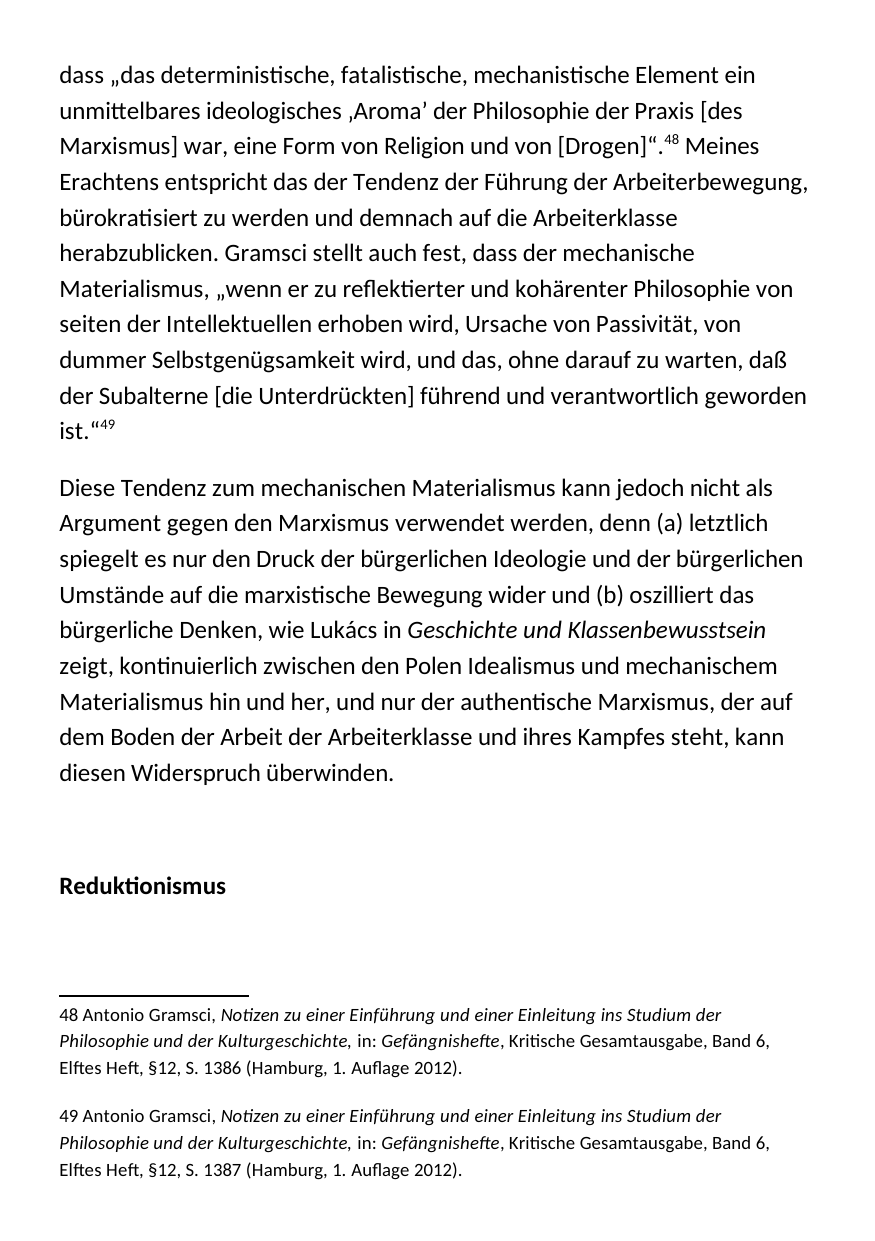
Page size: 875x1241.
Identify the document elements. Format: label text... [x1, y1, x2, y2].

text Diese Tendenz zum mechanischen Materialismus kann jedoch nicht als Argument gegen den Marxismus verwendet werden, denn (a) letztlich spiegelt es nur den Druck der bürgerlichen Ideologie und der bürgerlichen Umstände auf die marxistische Bewegung wider und (b) oszilliert das bürgerliche Denken, wie Lukács in Geschichte und Klassenbewusstsein zeigt, kontinuierlich zwischen den Polen Idealismus und mechanischem Materialismus hin und her, und nur der authentische Marxismus, der auf dem Boden der Arbeit der Arbeiterklasse und ihres Kampfes steht, kann diesen Widerspruch überwinden. [59, 472, 815, 788]
text Antonio Gramsci, Notizen zu einer Einführung und einer Einleitung ins Studium der Philosophie und der Kulturgeschichte, in: Gefängnishefte, Kritische Gesamtausgabe, Band 6, Elftes Heft, §12, S. 1386 (Hamburg, 1. Auflage 2012). [59, 1002, 815, 1080]
text Antonio Gramsci, Notizen zu einer Einführung und einer Einleitung ins Studium der Philosophie und der Kulturgeschichte, in: Gefängnishefte, Kritische Gesamtausgabe, Band 6, Elftes Heft, §12, S. 1387 (Hamburg, 1. Auflage 2012). [59, 1104, 815, 1181]
text dass „das deterministische, fatalistische, mechanistische Element ein unmittelbares ideologisches ‚Aroma’ der Philosophie der Praxis [des Marxismus] war, eine Form von Religion und von [Drogen]“. Meines Erachtens entspricht das der Tendenz der Führung der Arbeiterbewegung, bürokratisiert zu werden und demnach auf die Arbeiterklasse herabzublicken. Gramsci stellt auch fest, dass der mechanische Materialismus, „wenn er zu reflektierter und kohärenter Philosophie von seiten der Intellektuellen erhoben wird, Ursache von Passivität, von dummer Selbstgenügsamkeit wird, und das, ohne darauf zu warten, daß der Subalterne [die Unterdrückten] führend und verantwortlich geworden ist.“ [59, 59, 815, 446]
text Reduktionismus [59, 870, 815, 901]
